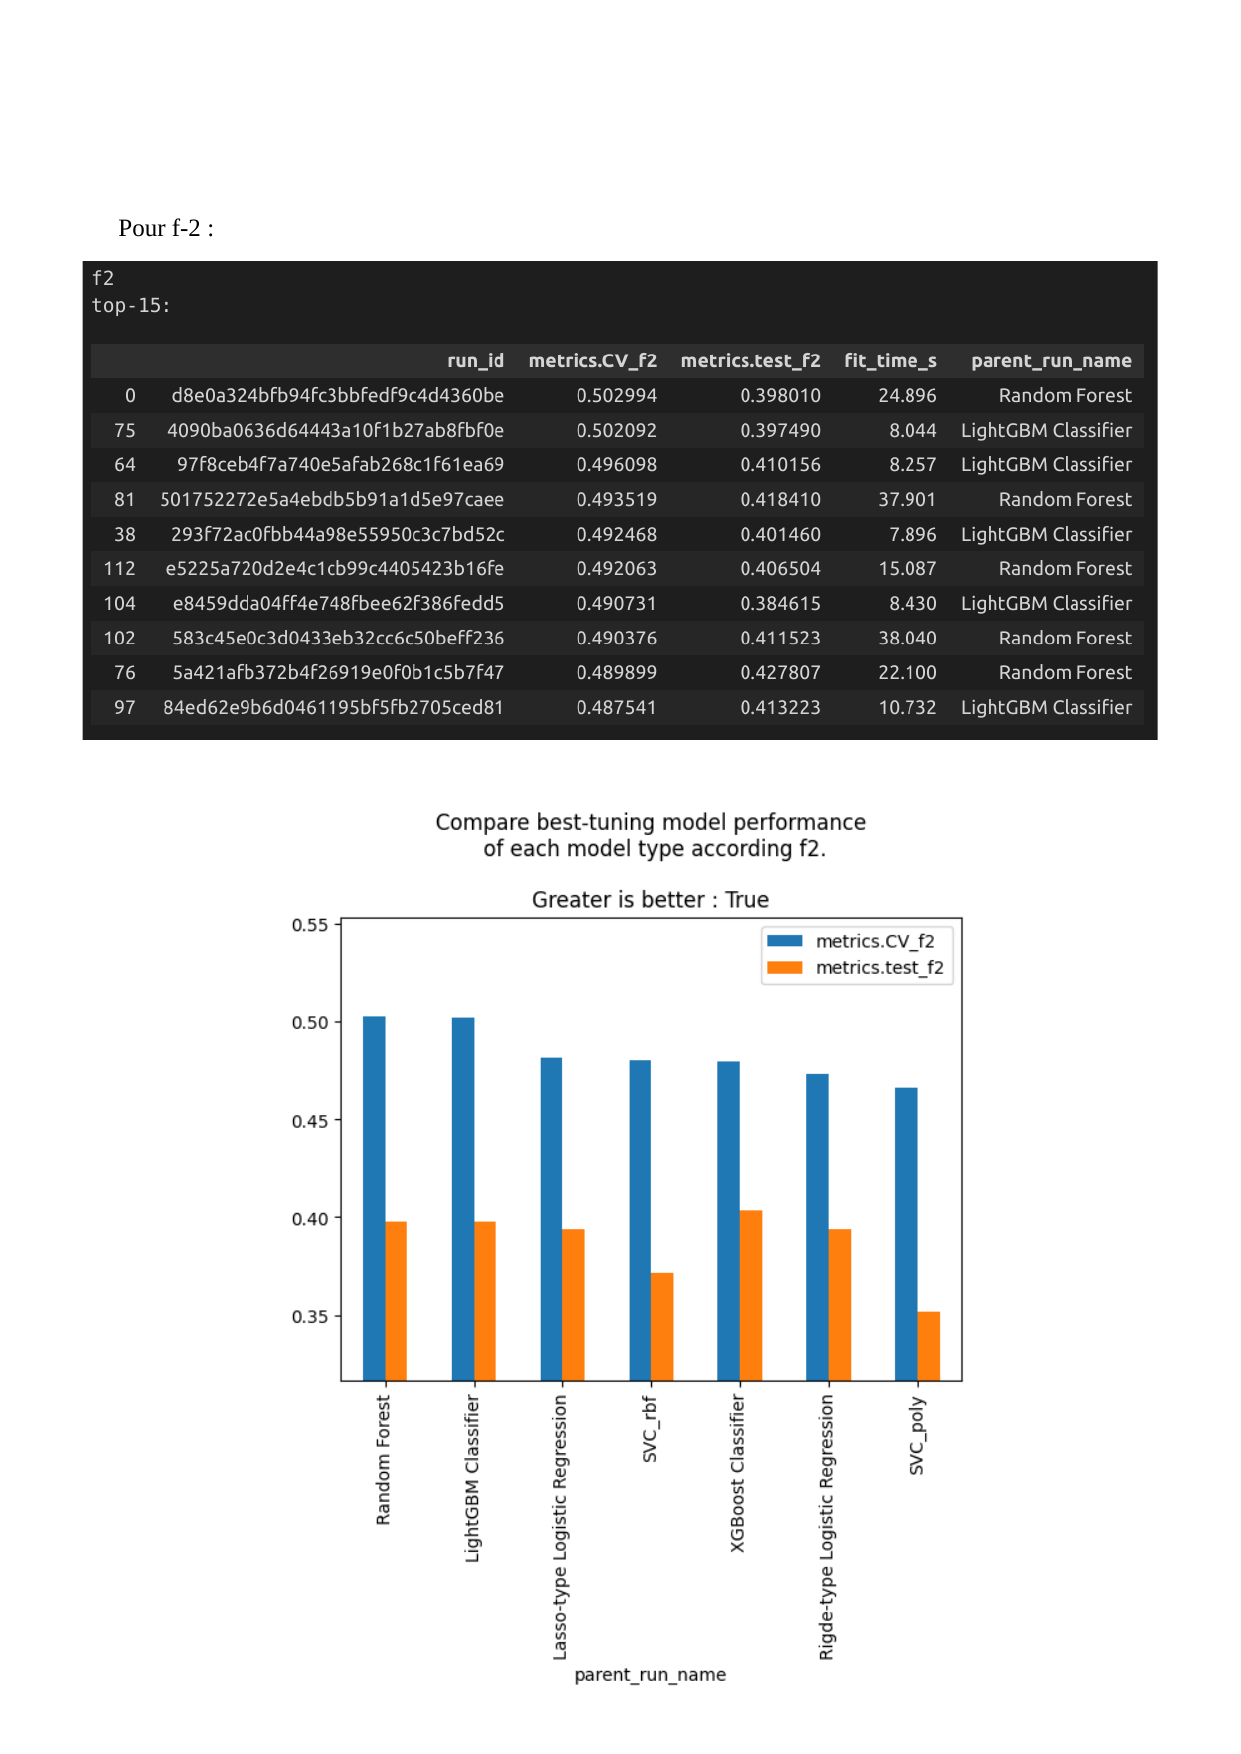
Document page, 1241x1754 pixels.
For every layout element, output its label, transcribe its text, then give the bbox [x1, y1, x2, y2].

text Pour f-2 : [118, 213, 1122, 242]
picture [82, 261, 1158, 740]
picture [278, 801, 974, 1696]
